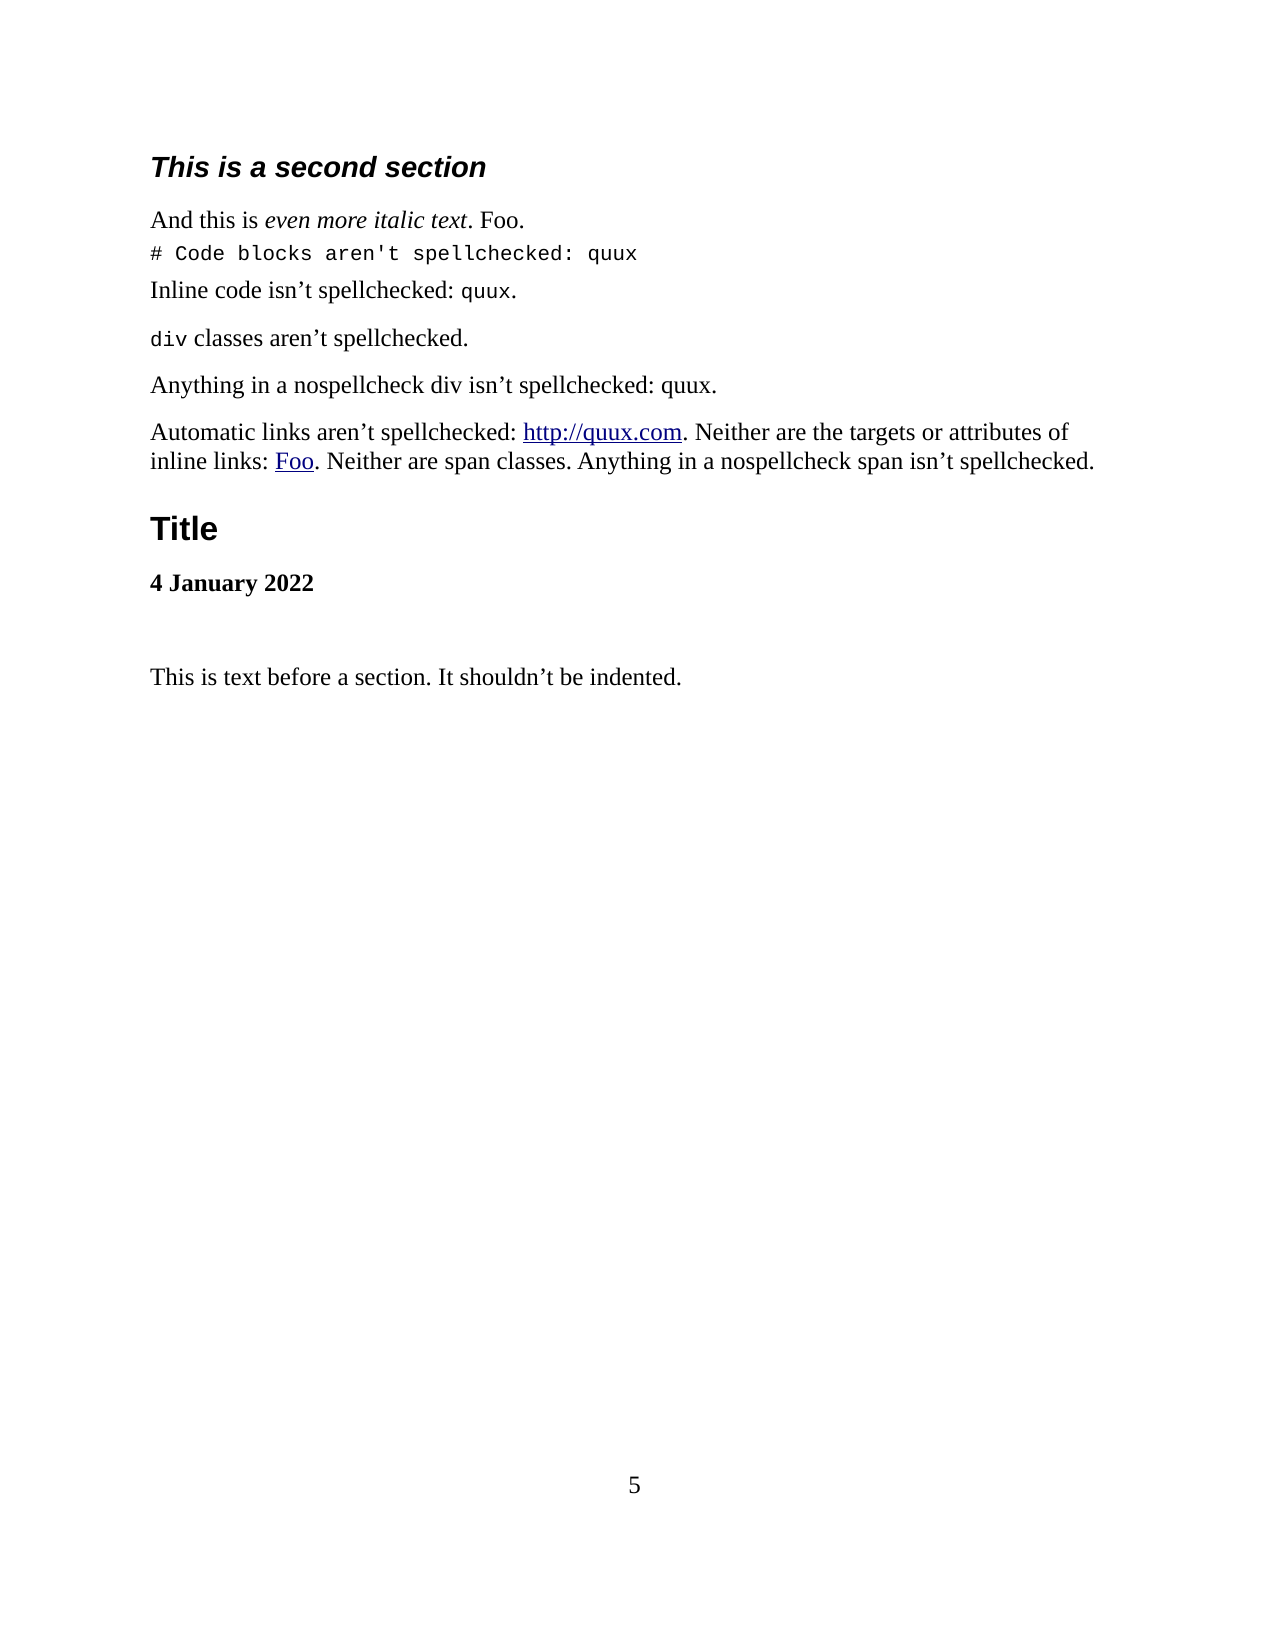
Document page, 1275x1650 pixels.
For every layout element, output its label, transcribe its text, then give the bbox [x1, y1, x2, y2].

text Automatic links aren’t spellchecked: http://quux.com. Neither are the targets or attributes of inline links: Foo. Neither are span classes. Anything in a nospellcheck span isn’t spellchecked. [150, 417, 1125, 474]
text Anything in a nospellcheck div isn’t spellchecked: quux. [150, 370, 1125, 399]
subtitle Title [150, 508, 1125, 547]
text And this is even more italic text. Foo. [150, 205, 1125, 234]
text # Code blocks aren't spellchecked: quux [150, 243, 1125, 266]
subtitle This is a second section [150, 150, 1125, 183]
text Inline code isn’t spellchecked: quux. [150, 275, 1125, 305]
text div classes aren’t spellchecked. [150, 323, 1125, 352]
text 4 January 2022 [150, 568, 1125, 597]
text This is text before a section. It shouldn’t be indented. [150, 662, 1125, 691]
